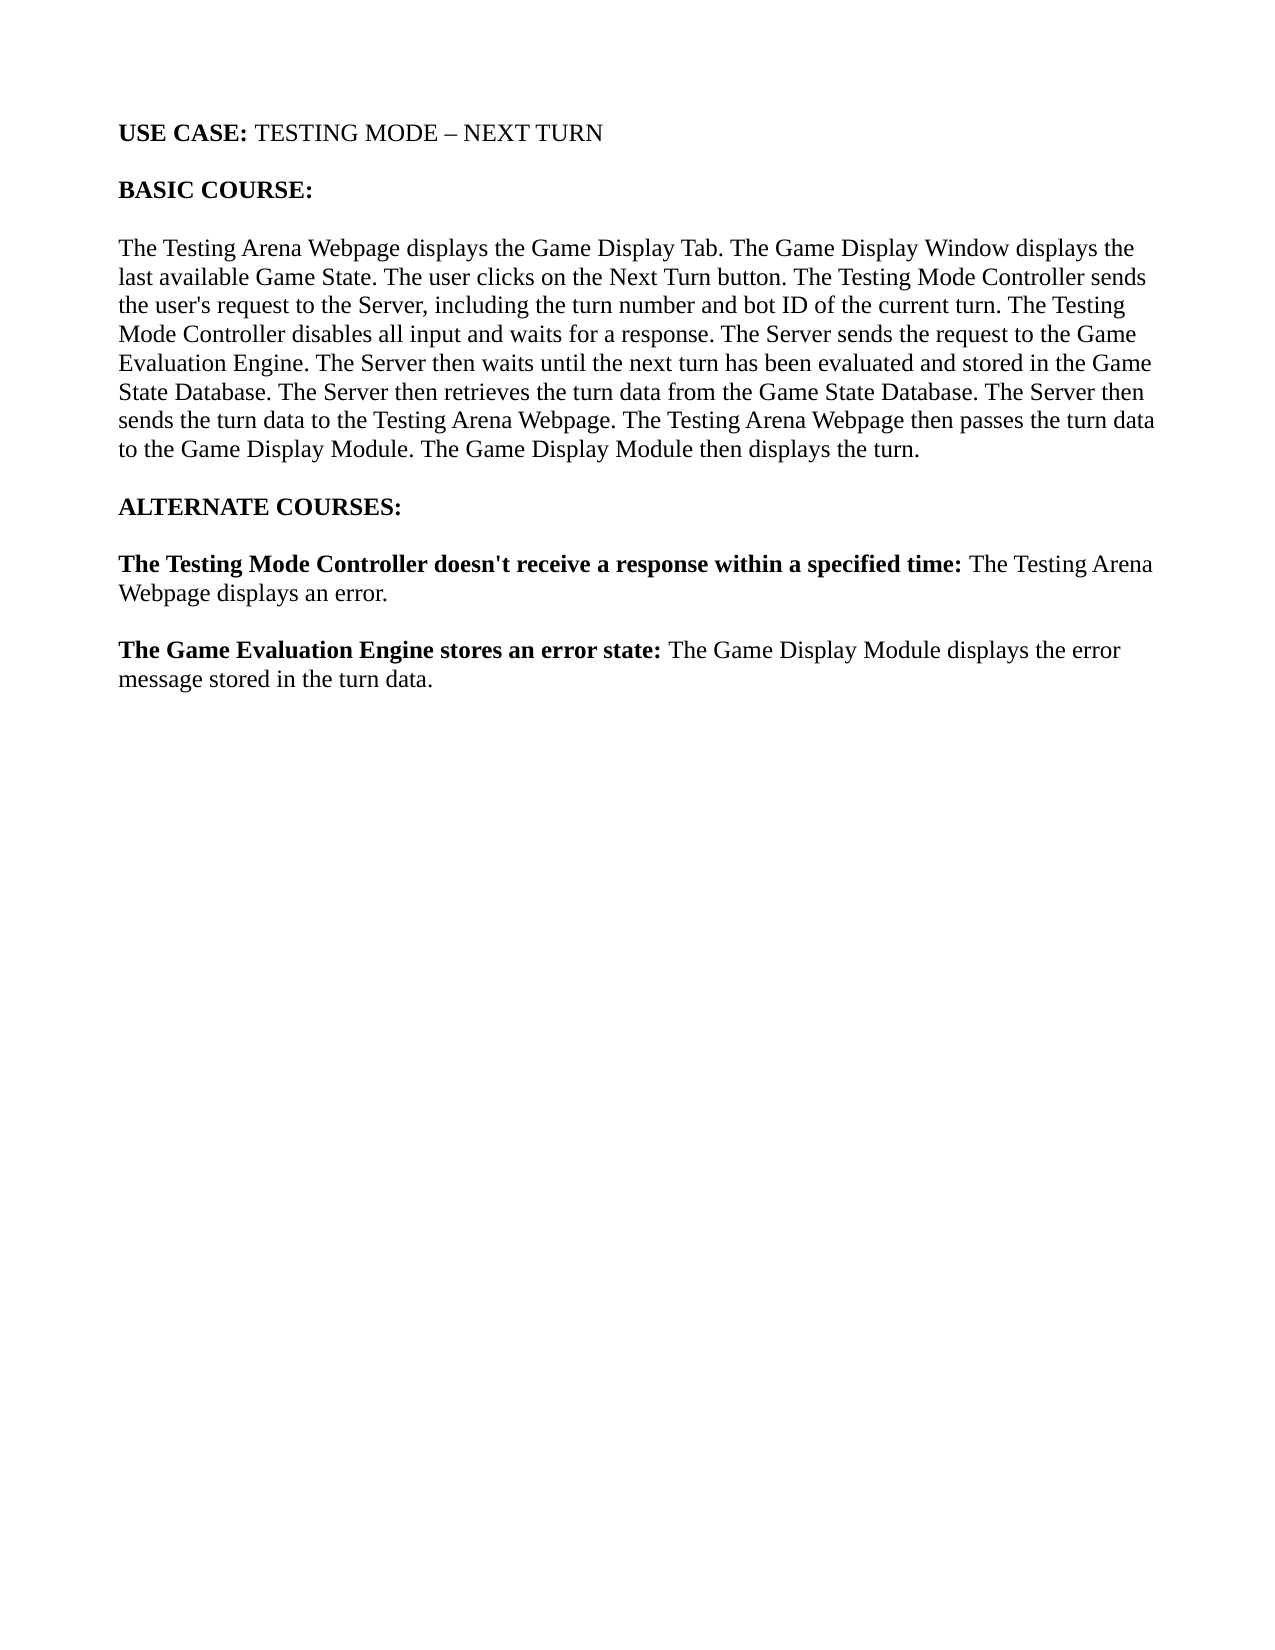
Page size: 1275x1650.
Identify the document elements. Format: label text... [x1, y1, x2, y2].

text BASIC COURSE: [118, 176, 1157, 204]
text The Testing Arena Webpage displays the Game Display Tab. The Game Display Window displays the last available Game State. The user clicks on the Next Turn button. The Testing Mode Controller sends the user's request to the Server, including the turn number and bot ID of the current turn. The Testing Mode Controller disables all input and waits for a response. The Server sends the request to the Game Evaluation Engine. The Server then waits until the next turn has been evaluated and stored in the Game State Database. The Server then retrieves the turn data from the Game State Database. The Server then sends the turn data to the Testing Arena Webpage. The Testing Arena Webpage then passes the turn data to the Game Display Module. The Game Display Module then displays the turn. [118, 233, 1157, 463]
text ALTERNATE COURSES: [118, 492, 1157, 521]
text USE CASE: TESTING MODE – NEXT TURN [118, 118, 1157, 147]
text The Game Evaluation Engine stores an error state: The Game Display Module displays the error message stored in the turn data. [118, 636, 1157, 693]
text The Testing Mode Controller doesn't receive a response within a specified time: The Testing Arena Webpage displays an error. [118, 549, 1157, 607]
